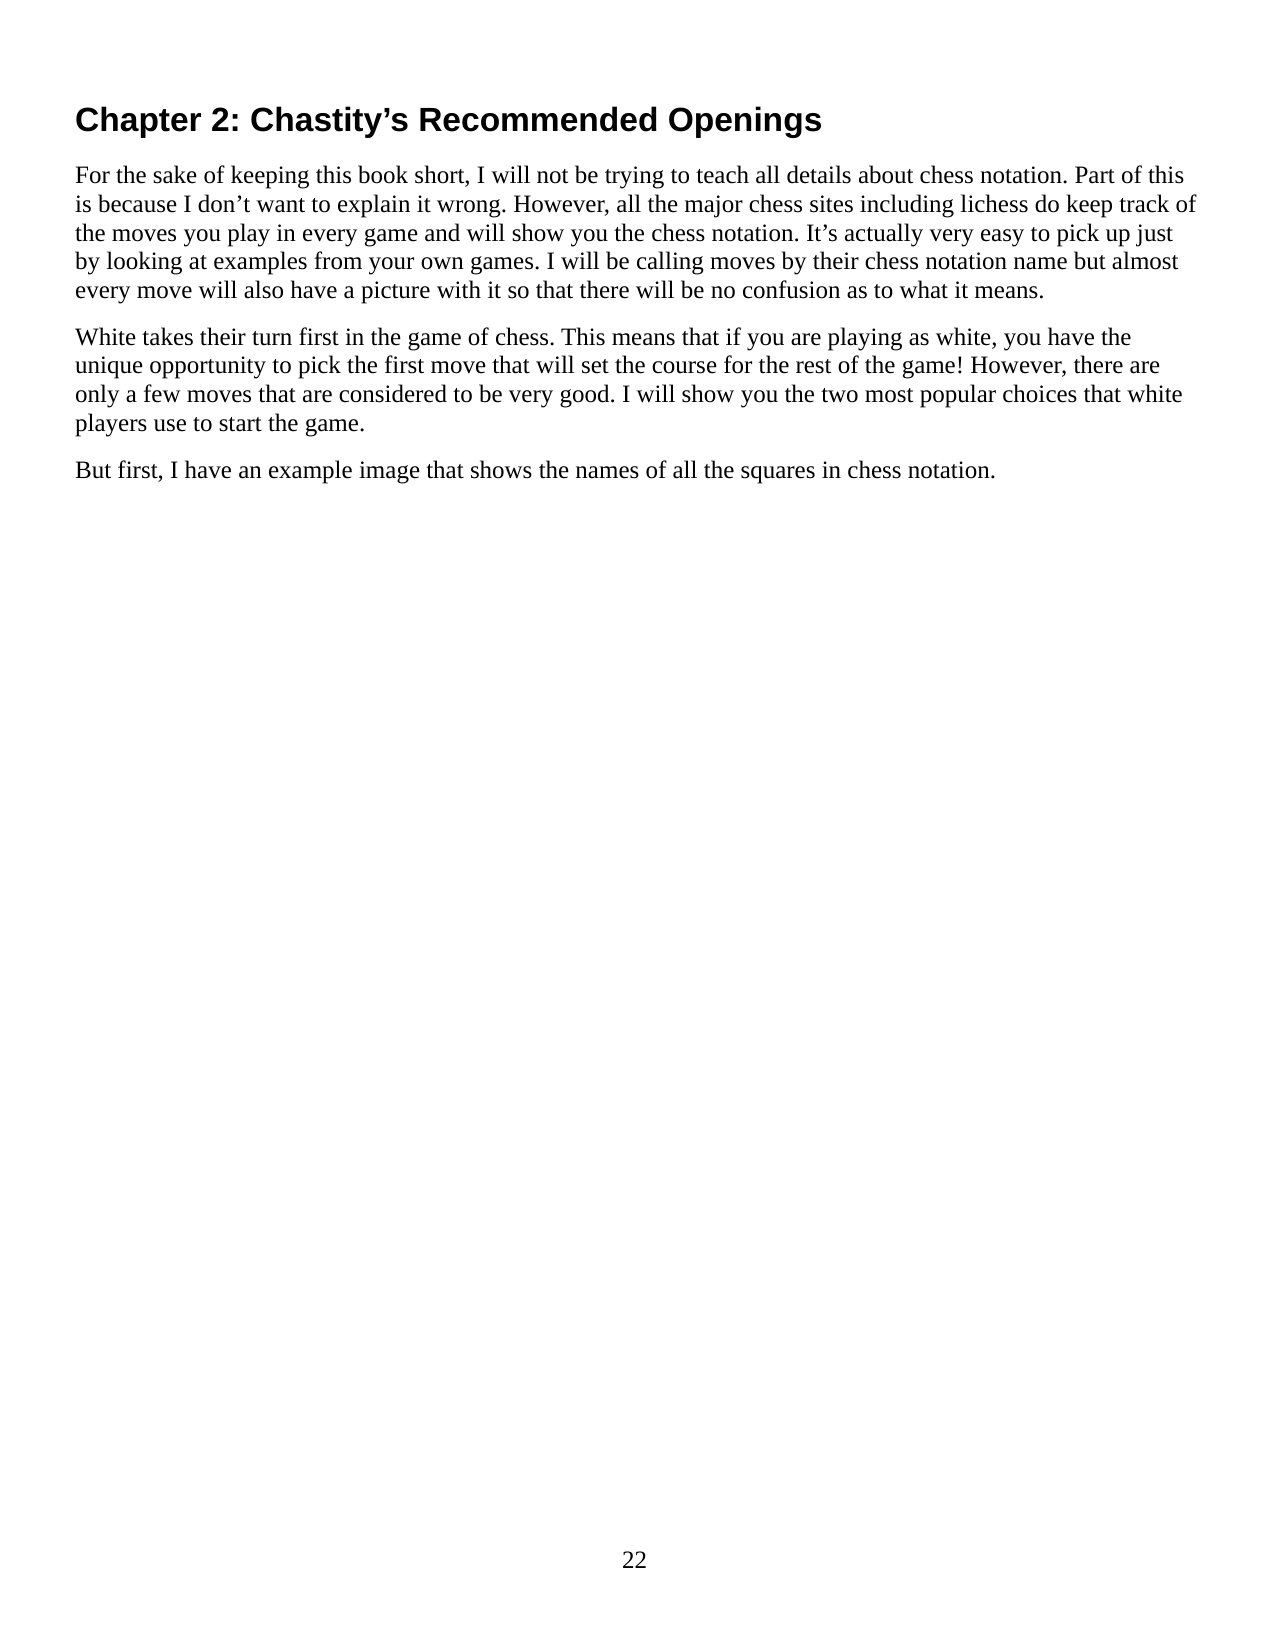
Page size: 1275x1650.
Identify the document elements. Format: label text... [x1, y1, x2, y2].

subtitle Chapter 2: Chastity’s Recommended Openings [75, 100, 1200, 139]
text But first, I have an example image that shows the names of all the squares in chess notation. [75, 455, 1200, 483]
text For the sake of keeping this book short, I will not be trying to teach all details about chess notation. Part of this is because I don’t want to explain it wrong. However, all the major chess sites including lichess do keep track of the moves you play in every game and will show you the chess notation. It’s actually very easy to pick up just by looking at examples from your own games. I will be calling moves by their chess notation name but almost every move will also have a picture with it so that there will be no confusion as to what it means. [75, 160, 1200, 304]
text White takes their turn first in the game of chess. This means that if you are playing as white, you have the unique opportunity to pick the first move that will set the course for the rest of the game! However, there are only a few moves that are considered to be very good. I will show you the two most popular choices that white players use to start the game. [75, 322, 1200, 437]
